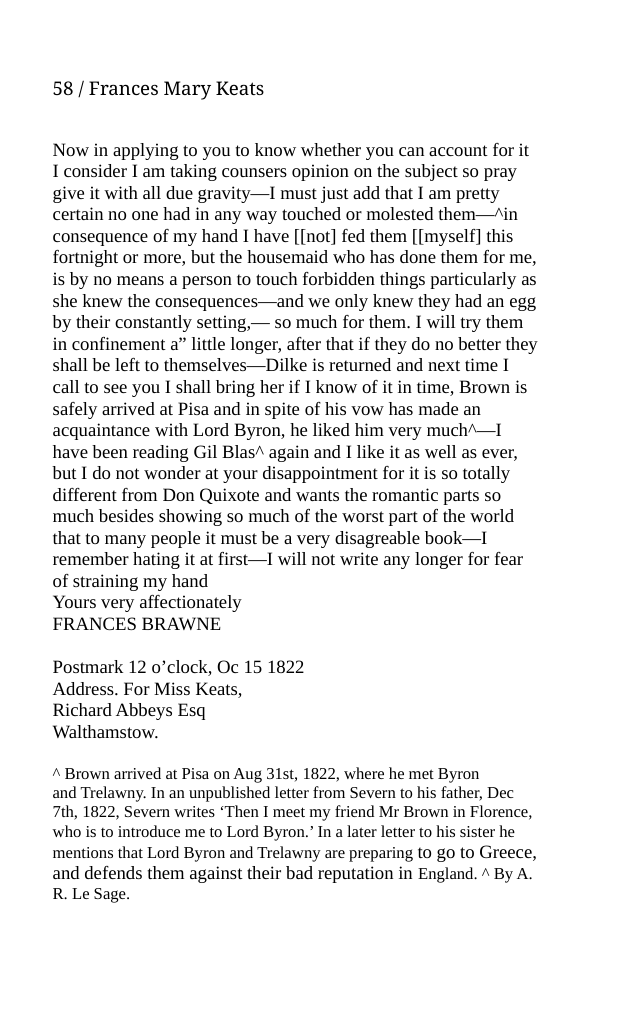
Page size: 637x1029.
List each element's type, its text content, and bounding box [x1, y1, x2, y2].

text Richard Abbeys Esq [52, 699, 538, 721]
text and Trelawny. In an unpublished letter from Severn to his father, Dec 7th, 1822, Severn writes ‘Then I meet my friend Mr Brown in Florence, who is to introduce me to Lord Byron.’ In a later letter to his sister he mentions that Lord Byron and Trelawny are preparing to go to Greece, and defends them against their bad reputation in England. ^ By A. R. Le Sage. [52, 783, 538, 903]
text ^ Brown arrived at Pisa on Aug 31st, 1822, where he met Byron [52, 764, 538, 783]
text Walthamstow. [52, 721, 538, 742]
text Now in applying to you to know whether you can account for it I consider I am taking counsers opinion on the subject so pray give it with all due gravity—I must just add that I am pretty certain no one had in any way touched or molested them—^in consequence of my hand I have [[not] fed them [[myself] this fortnight or more, but the housemaid who has done them for me, is by no means a person to touch forbidden things particularly as she knew the consequences—and we only knew they had an egg by their constantly setting,— so much for them. I will try them in confinement a” little longer, after that if they do no better they shall be left to themselves—Dilke is returned and next time I call to see you I shall bring her if I know of it in time, Brown is safely arrived at Pisa and in spite of his vow has made an acquaintance with Lord Byron, he liked him very much^—I have been reading Gil Blas^ again and I like it as well as ever, but I do not wonder at your disappointment for it is so totally different from Don Quixote and wants the romantic parts so much besides showing so much of the worst part of the world that to many people it must be a very disagreable book—I remember hating it at first—I will not write any longer for fear of straining my hand [52, 139, 538, 591]
text FRANCES BRAWNE [52, 613, 538, 634]
text Postmark 12 o’clock, Oc 15 1822 [52, 656, 538, 678]
text Address. For Miss Keats, [52, 678, 538, 699]
text Yours very affectionately [52, 591, 538, 613]
